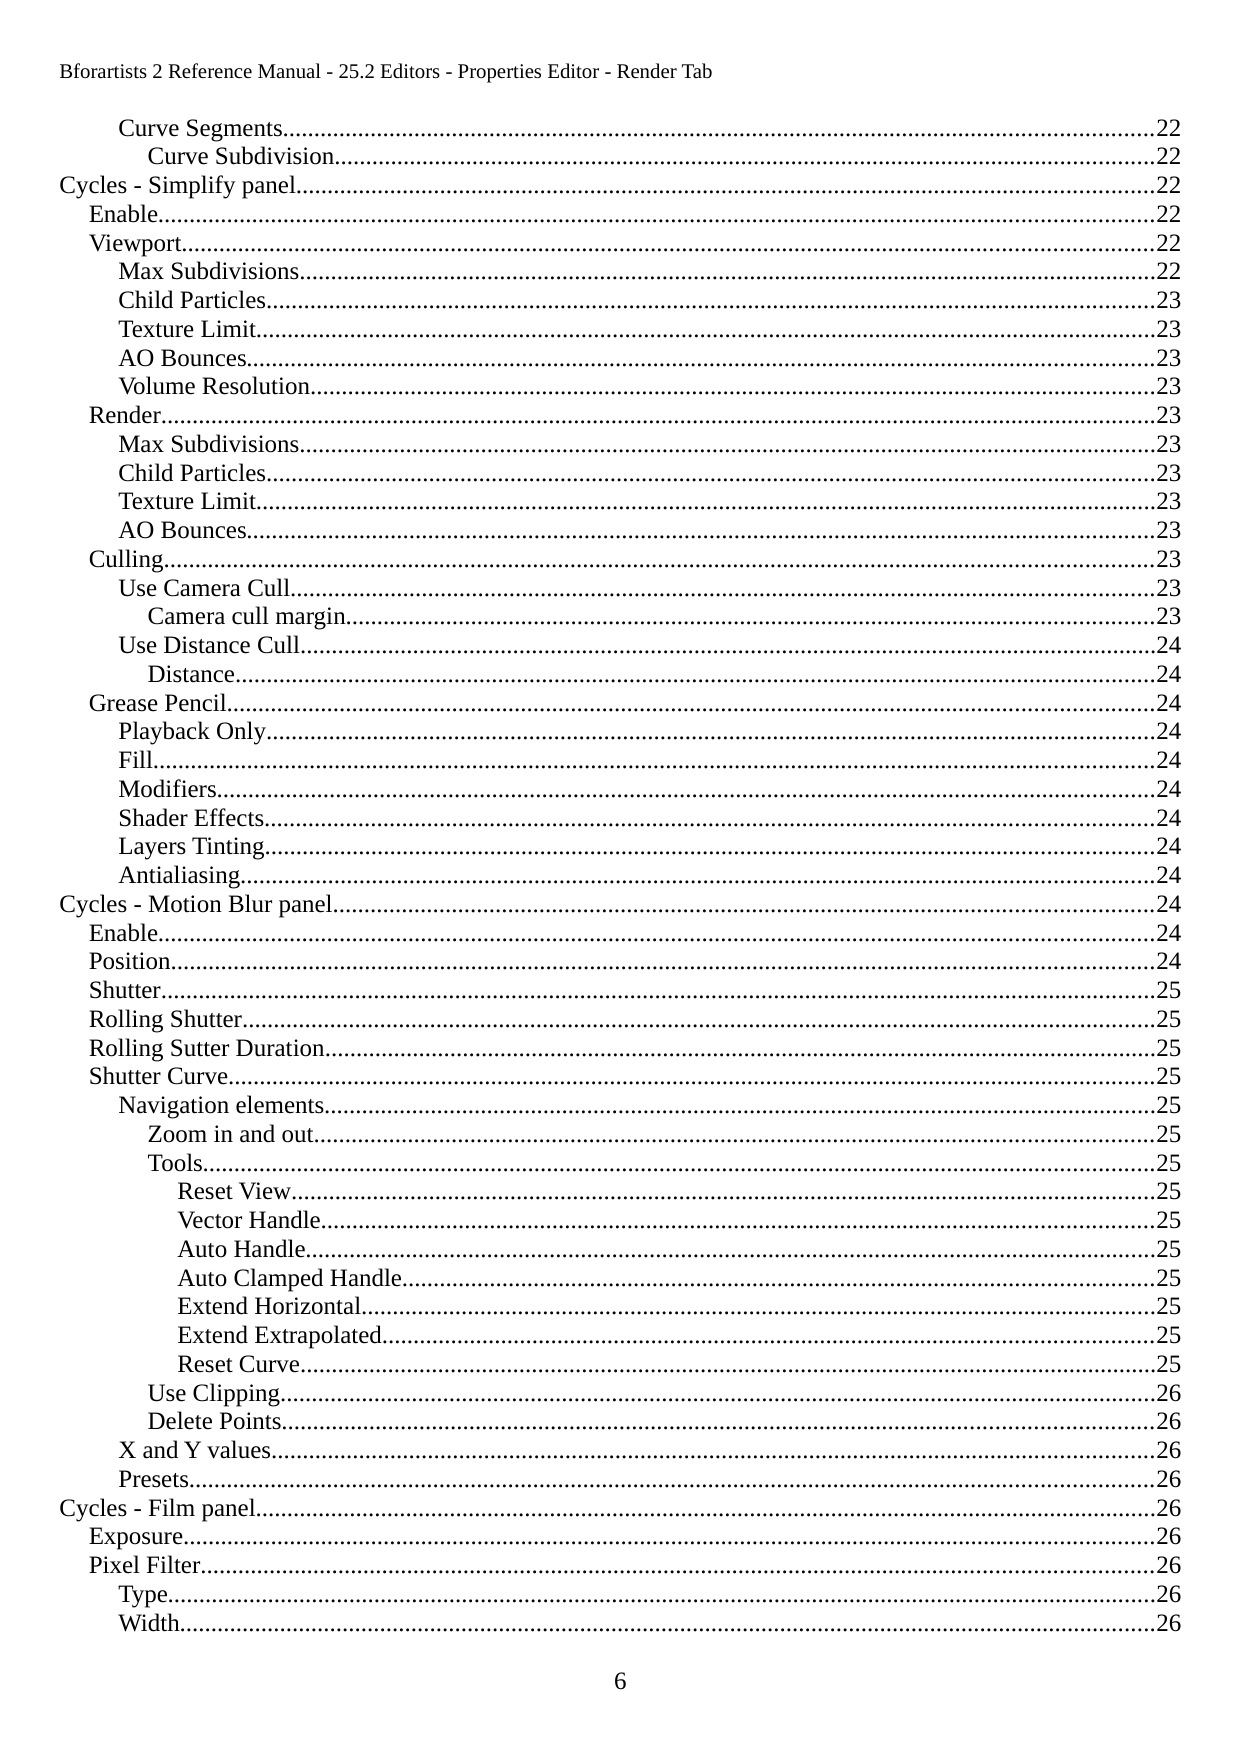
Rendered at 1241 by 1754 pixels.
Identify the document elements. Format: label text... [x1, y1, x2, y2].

text Texture Limit 23 [118, 314, 1181, 343]
text Exposure 26 [88, 1521, 1181, 1550]
text Max Subdivisions 23 [118, 429, 1181, 458]
text Cycles - Film panel 26 [59, 1493, 1181, 1521]
text Zoom in and out 25 [147, 1119, 1181, 1148]
text Reset Curve 25 [177, 1349, 1181, 1378]
text Presets 26 [118, 1464, 1181, 1493]
text Viewport 22 [88, 228, 1181, 256]
text Use Distance Cull 24 [118, 630, 1181, 659]
text Navigation elements 25 [118, 1090, 1181, 1119]
text Curve Segments 22 [118, 113, 1181, 141]
text Grease Pencil 24 [88, 688, 1181, 716]
text Camera cull margin 23 [147, 601, 1181, 630]
text Modifiers 24 [118, 774, 1181, 803]
text Tools 25 [147, 1148, 1181, 1176]
text Use Clipping 26 [147, 1378, 1181, 1406]
text Auto Clamped Handle 25 [177, 1263, 1181, 1291]
text Distance 24 [147, 659, 1181, 688]
text Width 26 [118, 1608, 1181, 1636]
text AO Bounces 23 [118, 343, 1181, 371]
text Type 26 [118, 1579, 1181, 1608]
text Reset View 25 [177, 1176, 1181, 1205]
text Delete Points 26 [147, 1406, 1181, 1435]
text Max Subdivisions 22 [118, 256, 1181, 285]
text Use Camera Cull 23 [118, 573, 1181, 601]
text Antialiasing 24 [118, 860, 1181, 889]
text Shader Effects 24 [118, 803, 1181, 831]
text Cycles - Motion Blur panel 24 [59, 889, 1181, 918]
text Position 24 [88, 946, 1181, 975]
text Fill 24 [118, 745, 1181, 774]
text Playback Only 24 [118, 716, 1181, 745]
text Child Particles 23 [118, 285, 1181, 314]
text Volume Resolution 23 [118, 371, 1181, 400]
text Enable 24 [88, 918, 1181, 946]
text Rolling Shutter 25 [88, 1004, 1181, 1033]
text Curve Subdivision 22 [147, 141, 1181, 170]
text AO Bounces 23 [118, 515, 1181, 544]
text Extend Horizontal 25 [177, 1291, 1181, 1320]
text Enable 22 [88, 199, 1181, 228]
text X and Y values 26 [118, 1435, 1181, 1464]
text Child Particles 23 [118, 458, 1181, 486]
text Cycles - Simplify panel 22 [59, 170, 1181, 199]
text Auto Handle 25 [177, 1234, 1181, 1263]
text Culling 23 [88, 544, 1181, 573]
text Layers Tinting 24 [118, 831, 1181, 860]
text Rolling Sutter Duration 25 [88, 1033, 1181, 1061]
text Shutter 25 [88, 975, 1181, 1004]
text Vector Handle 25 [177, 1205, 1181, 1234]
text Shutter Curve 25 [88, 1061, 1181, 1090]
text Pixel Filter 26 [88, 1550, 1181, 1579]
text Render 23 [88, 400, 1181, 429]
text Extend Extrapolated 25 [177, 1320, 1181, 1349]
text Texture Limit 23 [118, 486, 1181, 515]
